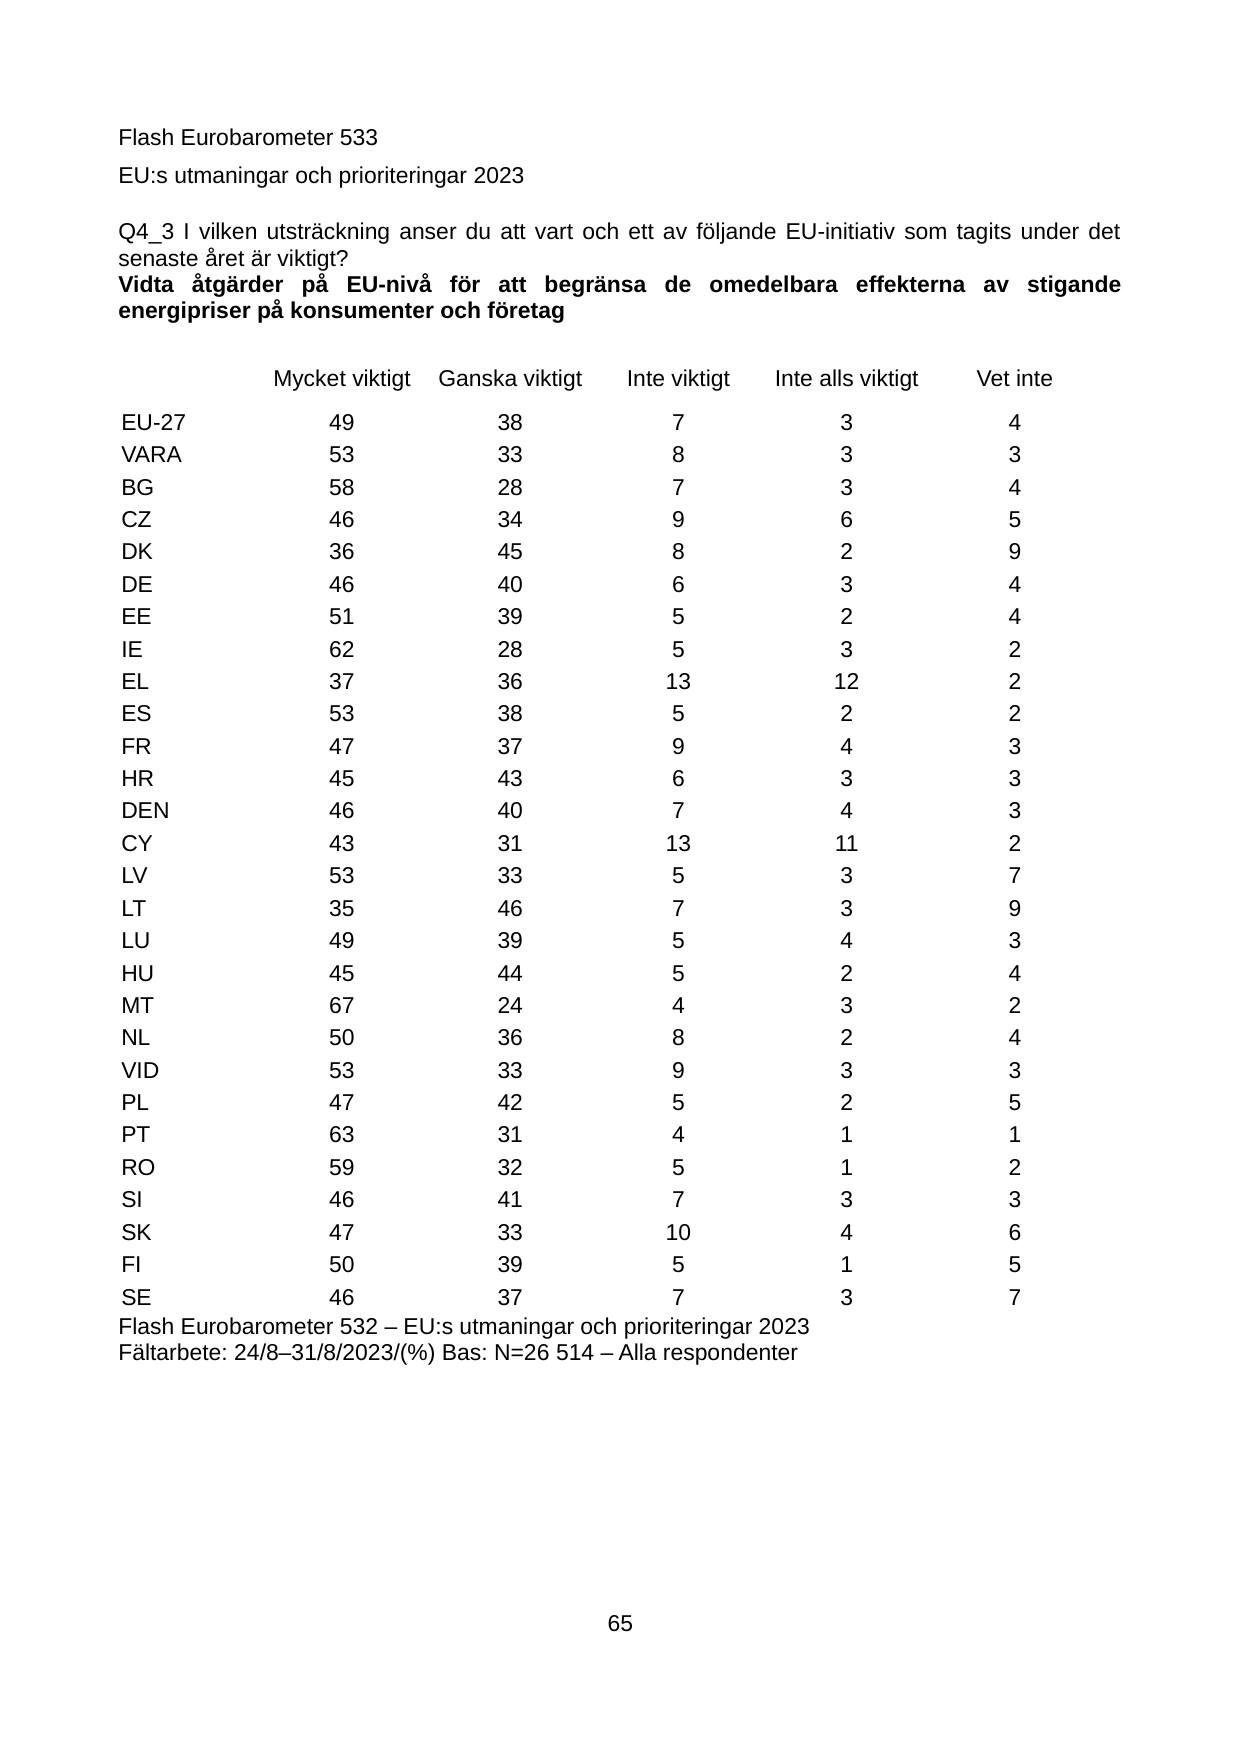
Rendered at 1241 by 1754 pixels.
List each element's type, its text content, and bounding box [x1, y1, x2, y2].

table_cell 35 [258, 892, 426, 924]
table_cell 2 [762, 956, 931, 989]
table_cell 3 [931, 762, 1099, 794]
table_cell 59 [258, 1151, 426, 1183]
table_cell 45 [258, 956, 426, 989]
table_cell 7 [594, 1183, 762, 1216]
table_cell 5 [594, 859, 762, 892]
table_cell 3 [762, 989, 931, 1021]
table_cell 1 [762, 1119, 931, 1151]
table_cell 5 [594, 600, 762, 632]
table_cell 31 [426, 827, 594, 859]
table_cell 28 [426, 633, 594, 665]
table_cell 7 [931, 1280, 1099, 1313]
table_cell 4 [762, 1216, 931, 1248]
table_cell 49 [258, 924, 426, 956]
table_cell 2 [931, 827, 1099, 859]
table_cell 9 [594, 503, 762, 535]
table_cell 42 [426, 1086, 594, 1118]
table_cell CY [118, 827, 258, 859]
table_cell 47 [258, 730, 426, 762]
table_cell EL [118, 665, 258, 697]
table_cell 58 [258, 471, 426, 503]
table_cell 12 [762, 665, 931, 697]
table_cell 8 [594, 1021, 762, 1054]
table_cell 8 [594, 535, 762, 568]
table_cell 5 [931, 1248, 1099, 1280]
table_cell 2 [762, 535, 931, 568]
table_cell HU [118, 956, 258, 989]
table_cell 9 [594, 1054, 762, 1086]
table_cell 36 [258, 535, 426, 568]
table_cell 51 [258, 600, 426, 632]
text Q4_3 I vilken utsträckning anser du att vart och ett av följande EU-initiativ som tagits under det senaste året är viktigt? [118, 218, 1122, 271]
table_cell 34 [426, 503, 594, 535]
table_cell 37 [426, 1280, 594, 1313]
table_cell 4 [762, 795, 931, 827]
table_cell 39 [426, 600, 594, 632]
table_cell LU [118, 924, 258, 956]
table_cell HR [118, 762, 258, 794]
table_cell 3 [762, 1054, 931, 1086]
table_cell 46 [258, 568, 426, 600]
table_cell 2 [931, 1151, 1099, 1183]
table_cell SK [118, 1216, 258, 1248]
table_cell SI [118, 1183, 258, 1216]
table_cell 38 [426, 406, 594, 438]
table_cell 3 [762, 1183, 931, 1216]
table_cell 50 [258, 1021, 426, 1054]
table_cell 43 [258, 827, 426, 859]
table_cell 4 [594, 989, 762, 1021]
table_cell DEN [118, 795, 258, 827]
table_cell 45 [258, 762, 426, 794]
table_cell DK [118, 535, 258, 568]
table_cell 36 [426, 665, 594, 697]
table_cell 47 [258, 1086, 426, 1118]
table_cell SE [118, 1280, 258, 1313]
table_cell 4 [594, 1119, 762, 1151]
table_cell MT [118, 989, 258, 1021]
table_cell 67 [258, 989, 426, 1021]
table_header Inte viktigt [594, 350, 762, 406]
table_header Vet inte [931, 350, 1099, 406]
table_cell 4 [931, 600, 1099, 632]
table_cell IE [118, 633, 258, 665]
table_cell 45 [426, 535, 594, 568]
table_cell 4 [931, 956, 1099, 989]
table_cell 1 [762, 1248, 931, 1280]
table_cell 5 [594, 1151, 762, 1183]
table_cell 33 [426, 438, 594, 471]
table_cell 13 [594, 827, 762, 859]
table_cell 32 [426, 1151, 594, 1183]
table_cell 33 [426, 1216, 594, 1248]
table_cell 40 [426, 568, 594, 600]
table_cell 6 [594, 568, 762, 600]
table_cell ES [118, 697, 258, 730]
table_cell 2 [762, 1086, 931, 1118]
table_cell 5 [594, 924, 762, 956]
table_cell 8 [594, 438, 762, 471]
table_header Mycket viktigt [258, 350, 426, 406]
table_cell 49 [258, 406, 426, 438]
table_cell VARA [118, 438, 258, 471]
table_cell 4 [762, 924, 931, 956]
table_cell 9 [594, 730, 762, 762]
table_cell 46 [258, 1280, 426, 1313]
table_cell 2 [762, 600, 931, 632]
table_cell 2 [931, 697, 1099, 730]
table_cell 37 [426, 730, 594, 762]
table_cell 24 [426, 989, 594, 1021]
table_cell 3 [762, 633, 931, 665]
table_header Ganska viktigt [426, 350, 594, 406]
table_cell 47 [258, 1216, 426, 1248]
table_cell NL [118, 1021, 258, 1054]
table_cell 53 [258, 859, 426, 892]
table_cell 10 [594, 1216, 762, 1248]
table_cell 3 [762, 892, 931, 924]
table_cell 50 [258, 1248, 426, 1280]
table_cell 7 [594, 471, 762, 503]
table_cell 44 [426, 956, 594, 989]
table_cell 3 [762, 438, 931, 471]
table_cell 13 [594, 665, 762, 697]
table_cell 4 [931, 471, 1099, 503]
table_cell 46 [258, 1183, 426, 1216]
table_cell 5 [594, 697, 762, 730]
table_cell 3 [931, 438, 1099, 471]
table_cell FR [118, 730, 258, 762]
table_cell 36 [426, 1021, 594, 1054]
table_cell FI [118, 1248, 258, 1280]
table_cell 37 [258, 665, 426, 697]
table_cell 33 [426, 1054, 594, 1086]
table_cell 53 [258, 1054, 426, 1086]
table_cell EE [118, 600, 258, 632]
table_cell 3 [762, 568, 931, 600]
table_cell 3 [762, 406, 931, 438]
table_cell DE [118, 568, 258, 600]
table_cell 4 [762, 730, 931, 762]
table_cell 53 [258, 697, 426, 730]
table_cell 46 [426, 892, 594, 924]
table_cell 5 [931, 503, 1099, 535]
table_cell 1 [762, 1151, 931, 1183]
text Fältarbete: 24/8–31/8/2023/(%) Bas: N=26 514 – Alla respondenter [118, 1339, 1122, 1366]
table_cell 5 [594, 633, 762, 665]
table_cell 7 [931, 859, 1099, 892]
table_cell 62 [258, 633, 426, 665]
table_cell 41 [426, 1183, 594, 1216]
table_cell 3 [762, 471, 931, 503]
table_cell PL [118, 1086, 258, 1118]
table_cell BG [118, 471, 258, 503]
table_cell VID [118, 1054, 258, 1086]
table_cell 4 [931, 568, 1099, 600]
table_cell 6 [762, 503, 931, 535]
table_cell 3 [762, 1280, 931, 1313]
table_cell 3 [931, 1183, 1099, 1216]
table_cell 3 [931, 1054, 1099, 1086]
table_header Inte alls viktigt [762, 350, 931, 406]
table_cell 5 [594, 1086, 762, 1118]
table_cell 5 [594, 956, 762, 989]
table_cell 2 [762, 1021, 931, 1054]
table_cell 38 [426, 697, 594, 730]
table_cell 33 [426, 859, 594, 892]
table_cell 5 [931, 1086, 1099, 1118]
table_cell 63 [258, 1119, 426, 1151]
table_cell 40 [426, 795, 594, 827]
table_cell LV [118, 859, 258, 892]
table_cell 43 [426, 762, 594, 794]
table_cell 46 [258, 795, 426, 827]
table_cell 2 [762, 697, 931, 730]
table_cell 6 [931, 1216, 1099, 1248]
table_cell 31 [426, 1119, 594, 1151]
table_header [118, 350, 258, 406]
table_cell 9 [931, 892, 1099, 924]
table_cell 5 [594, 1248, 762, 1280]
table_cell 46 [258, 503, 426, 535]
table_cell 7 [594, 892, 762, 924]
table_cell 3 [762, 762, 931, 794]
table_cell 7 [594, 1280, 762, 1313]
table_cell 2 [931, 665, 1099, 697]
table_cell 3 [762, 859, 931, 892]
table_cell 4 [931, 406, 1099, 438]
table_cell LT [118, 892, 258, 924]
text Flash Eurobarometer 532 – EU:s utmaningar och prioriteringar 2023 [118, 1313, 1122, 1339]
table_cell 6 [594, 762, 762, 794]
table_cell 11 [762, 827, 931, 859]
table_cell 53 [258, 438, 426, 471]
table_cell RO [118, 1151, 258, 1183]
table_cell 4 [931, 1021, 1099, 1054]
table_cell CZ [118, 503, 258, 535]
table_cell 28 [426, 471, 594, 503]
table_cell 9 [931, 535, 1099, 568]
table_cell PT [118, 1119, 258, 1151]
table_cell 3 [931, 795, 1099, 827]
table_cell 39 [426, 1248, 594, 1280]
table_cell 1 [931, 1119, 1099, 1151]
table_cell 3 [931, 924, 1099, 956]
text Vidta åtgärder på EU-nivå för att begränsa de omedelbara effekterna av stigande energipriser på konsumenter och företag [118, 271, 1122, 323]
table_cell 39 [426, 924, 594, 956]
table_cell 7 [594, 795, 762, 827]
table_cell 2 [931, 989, 1099, 1021]
table_cell 7 [594, 406, 762, 438]
table_cell 3 [931, 730, 1099, 762]
table_cell 2 [931, 633, 1099, 665]
table_cell EU-27 [118, 406, 258, 438]
